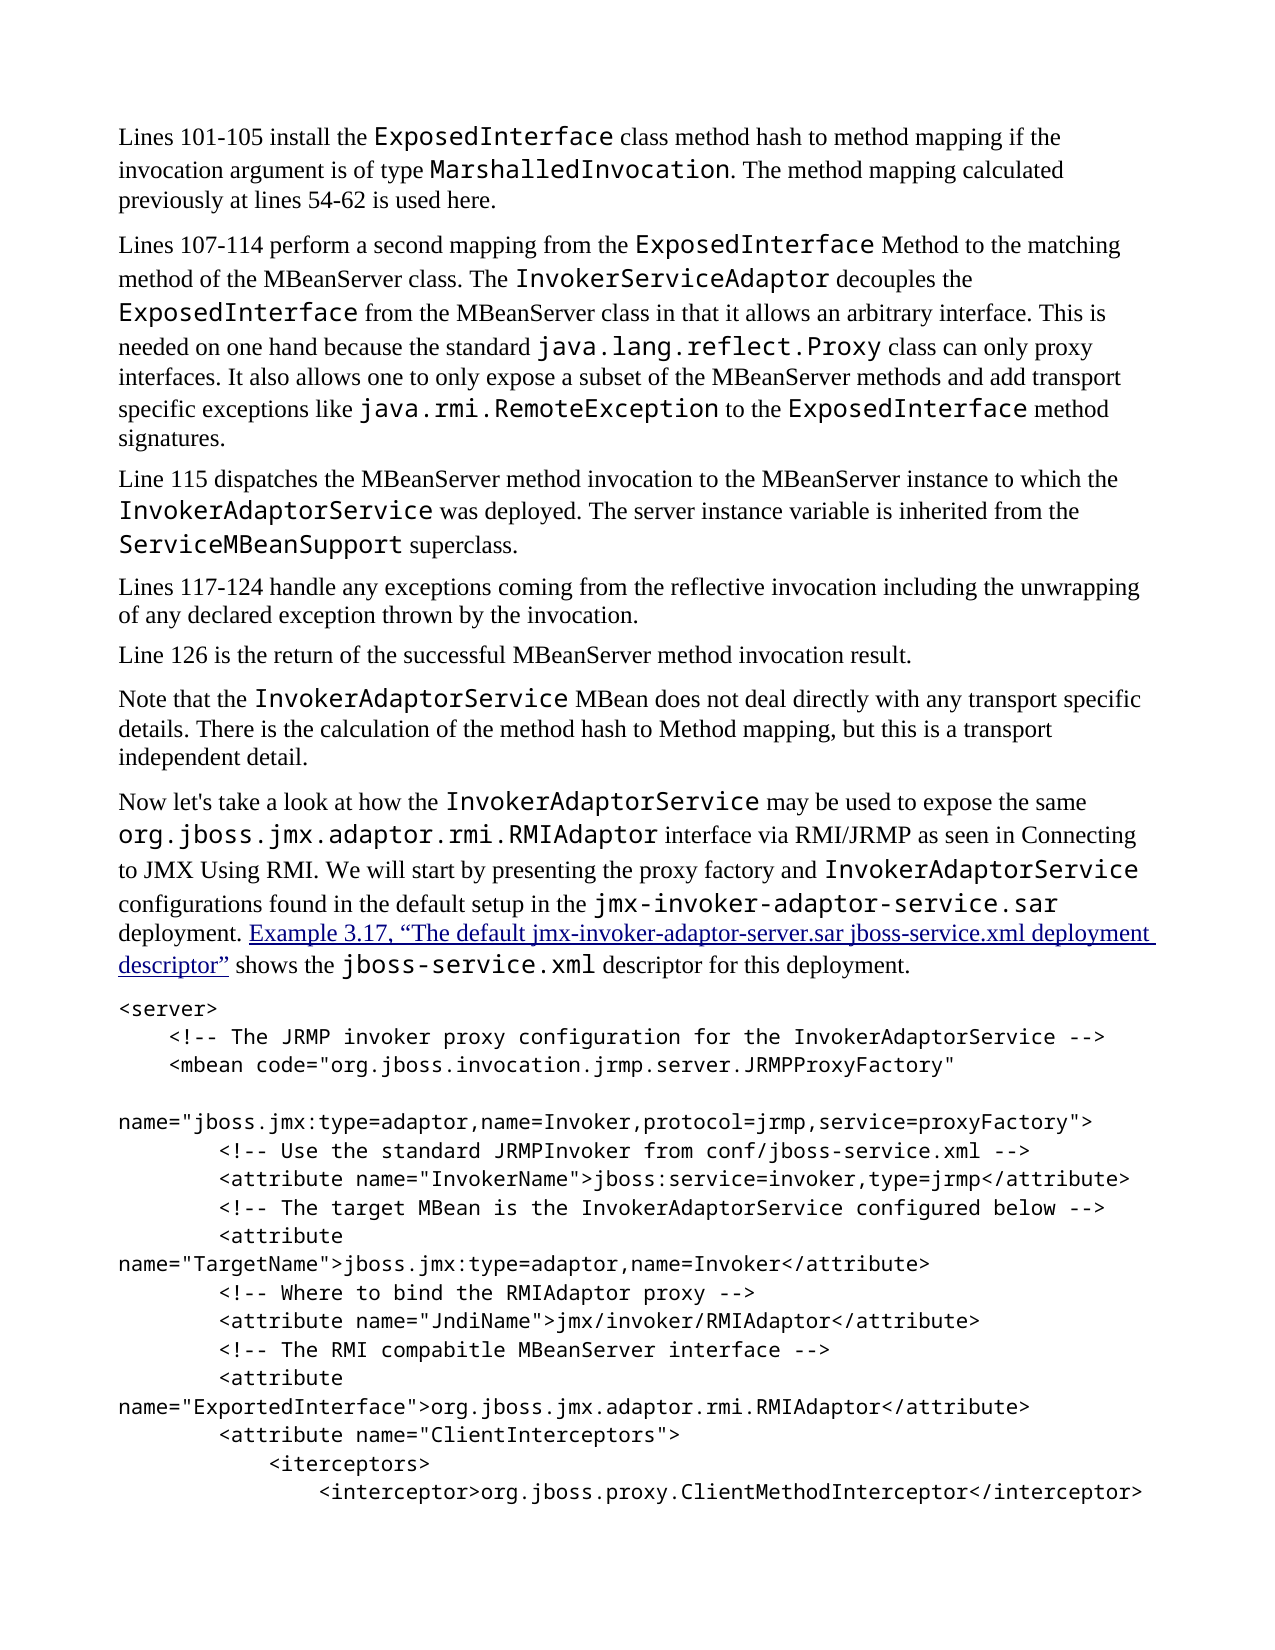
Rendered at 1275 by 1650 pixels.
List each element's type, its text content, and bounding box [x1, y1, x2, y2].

text Line 126 is the return of the successful MBeanServer method invocation result. [118, 641, 1157, 669]
text <mbean code="org.jboss.invocation.jrmp.server.JRMPProxyFactory" [118, 1051, 1157, 1079]
text <attribute name="ExportedInterface">org.jboss.jmx.adaptor.rmi.RMIAdaptor</attribute> [118, 1363, 1157, 1420]
text <iterceptors> [118, 1449, 1157, 1477]
text <!-- Where to bind the RMIAdaptor proxy --> [118, 1278, 1157, 1306]
text <!-- Use the standard JRMPInvoker from conf/jboss-service.xml --> [118, 1136, 1157, 1164]
text <attribute name="TargetName">jboss.jmx:type=adaptor,name=Invoker</attribute> [118, 1221, 1157, 1278]
text <!-- The RMI compabitle MBeanServer interface --> [118, 1335, 1157, 1363]
text <attribute name="ClientInterceptors"> [118, 1420, 1157, 1449]
text <!-- The target MBean is the InvokerAdaptorService configured below --> [118, 1193, 1157, 1221]
text <interceptor>org.jboss.proxy.ClientMethodInterceptor</interceptor> [118, 1477, 1157, 1506]
text Now let's take a look at how the InvokerAdaptorService may be used to expose the same org.jboss.jmx.adaptor.rmi.RMIAdaptor interface via RMI/JRMP as seen in Connecting to JMX Using RMI. We will start by presenting the proxy factory and InvokerAdaptorService configurations found in the default setup in the jmx-invoker-adaptor-service.sar deployment. Example 3.17, “The default jmx-invoker-adaptor-server.sar jboss-service.xml deployment descriptor” shows the jboss-service.xml descriptor for this deployment. [118, 783, 1157, 981]
text Line 115 dispatches the MBeanServer method invocation to the MBeanServer instance to which the InvokerAdaptorService was deployed. The server instance variable is inherited from the ServiceMBeanSupport superclass. [118, 465, 1157, 561]
text Lines 101-105 install the ExposedInterface class method hash to method mapping if the invocation argument is of type MarshalledInvocation. The method mapping calculated previously at lines 54-62 is used here. [118, 118, 1157, 214]
text Lines 117-124 handle any exceptions coming from the reflective invocation including the unwrapping of any declared exception thrown by the invocation. [118, 573, 1157, 628]
text <attribute name="JndiName">jmx/invoker/RMIAdaptor</attribute> [118, 1306, 1157, 1335]
text <server> [118, 994, 1157, 1022]
text Note that the InvokerAdaptorService MBean does not deal directly with any transport specific details. There is the calculation of the method hash to Method mapping, but this is a transport independent detail. [118, 681, 1157, 771]
text <!-- The JRMP invoker proxy configuration for the InvokerAdaptorService --> [118, 1022, 1157, 1051]
text <attribute name="InvokerName">jboss:service=invoker,type=jrmp</attribute> [118, 1164, 1157, 1193]
text Lines 107-114 perform a second mapping from the ExposedInterface Method to the matching method of the MBeanServer class. The InvokerServiceAdaptor decouples the ExposedInterface from the MBeanServer class in that it allows an arbitrary interface. This is needed on one hand because the standard java.lang.reflect.Proxy class can only proxy interfaces. It also allows one to only expose a subset of the MBeanServer methods and add transport specific exceptions like java.rmi.RemoteException to the ExposedInterface method signatures. [118, 226, 1157, 452]
text name="jboss.jmx:type=adaptor,name=Invoker,protocol=jrmp,service=proxyFactory"> [118, 1079, 1157, 1136]
